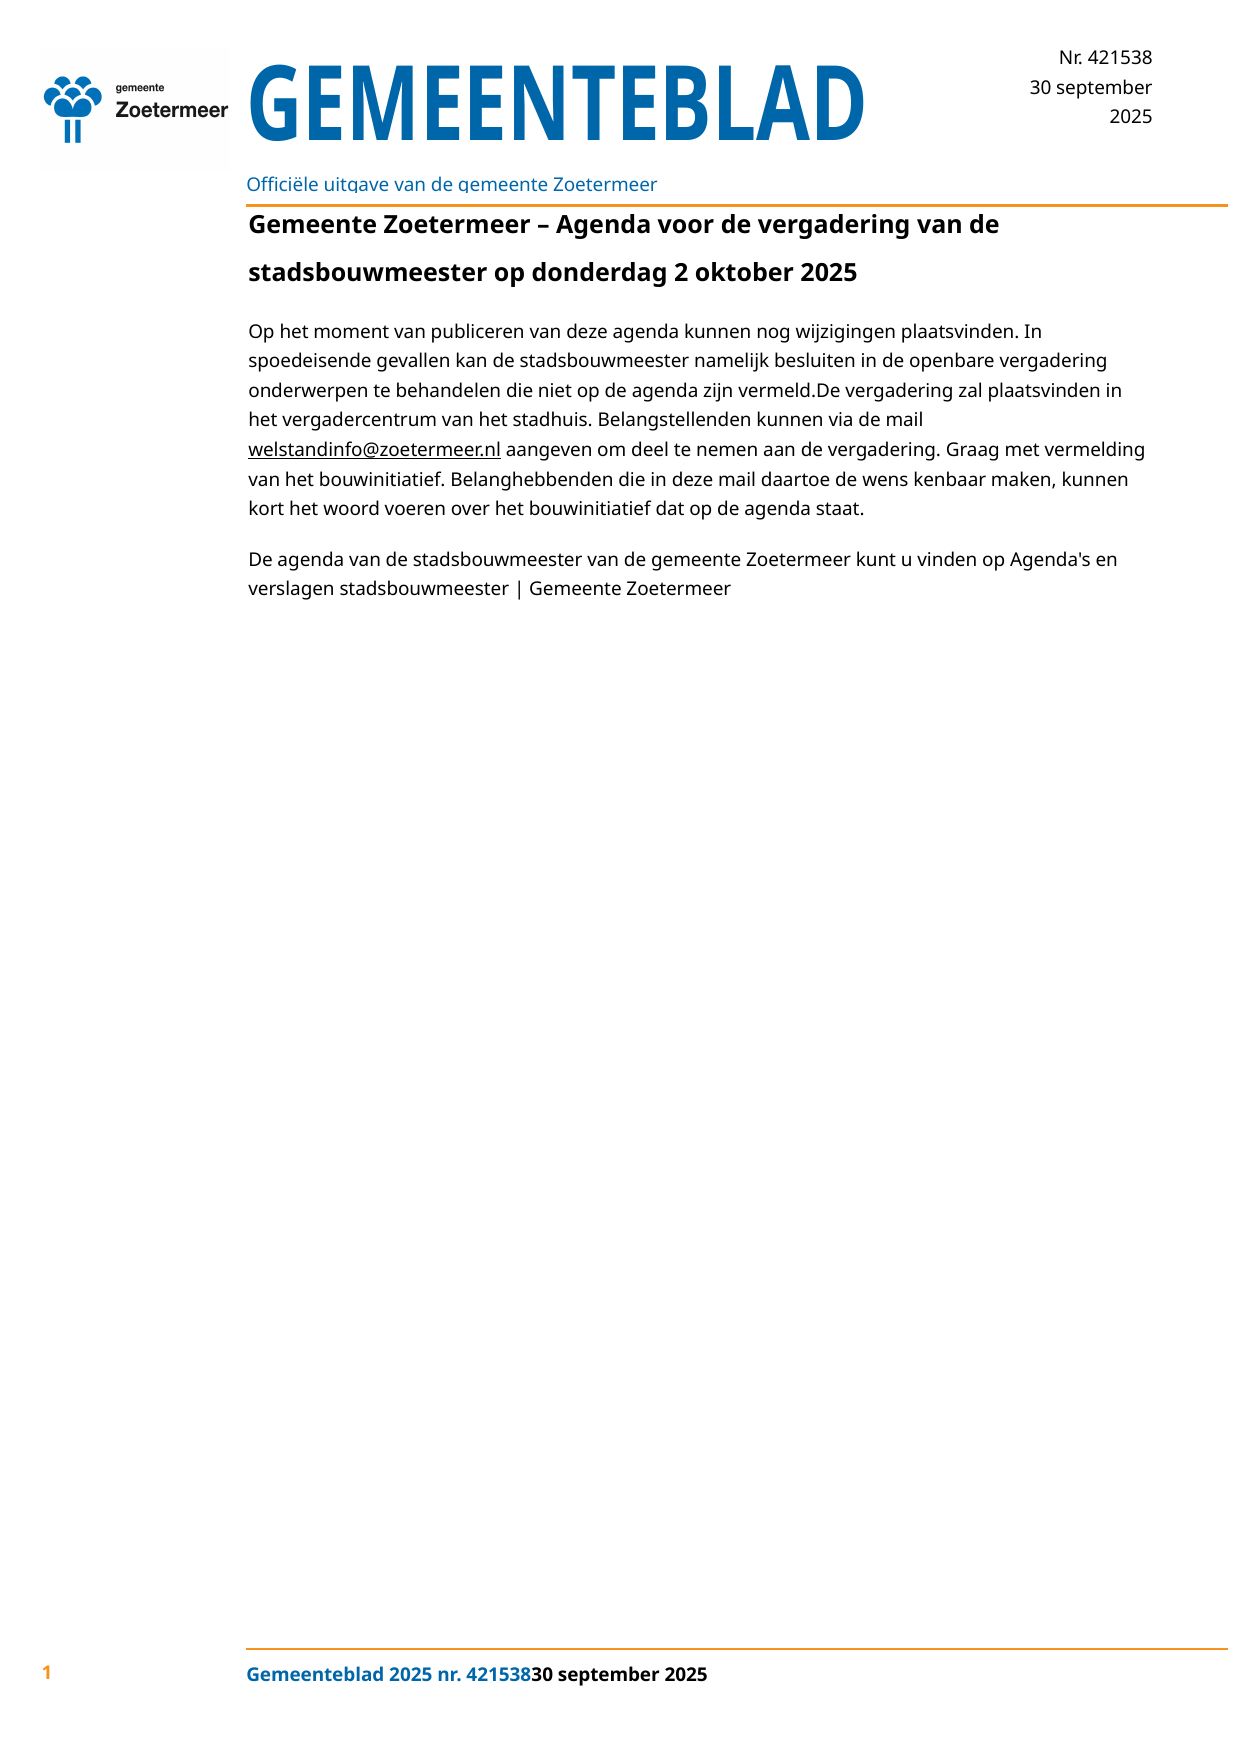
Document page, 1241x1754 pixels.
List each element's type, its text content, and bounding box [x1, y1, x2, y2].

text Op het moment van publiceren van deze agenda kunnen nog wijzigingen plaatsvinden. In spoedeisende gevallen kan de stadsbouwmeester namelijk besluiten in de openbare vergadering onderwerpen te behandelen die niet op de agenda zijn vermeld.De vergadering zal plaatsvinden in het vergadercentrum van het stadhuis. Belangstellenden kunnen via de mail welstandinfo@zoetermeer.nl aangeven om deel te nemen aan de vergadering. Graag met vermelding van het bouwinitiatief. Belanghebbenden die in deze mail daartoe de wens kenbaar maken, kunnen kort het woord voeren over het bouwinitiatief dat op de agenda staat. [248, 318, 1152, 521]
text Gemeente Zoetermeer – Agenda voor de vergadering van de stadsbouwmeester op donderdag 2 oktober 2025 [248, 207, 1152, 288]
picture [41, 47, 231, 172]
text De agenda van de stadsbouwmeester van de gemeente Zoetermeer kunt u vinden op Agenda's en verslagen stadsbouwmeester | Gemeente Zoetermeer [248, 546, 1152, 601]
